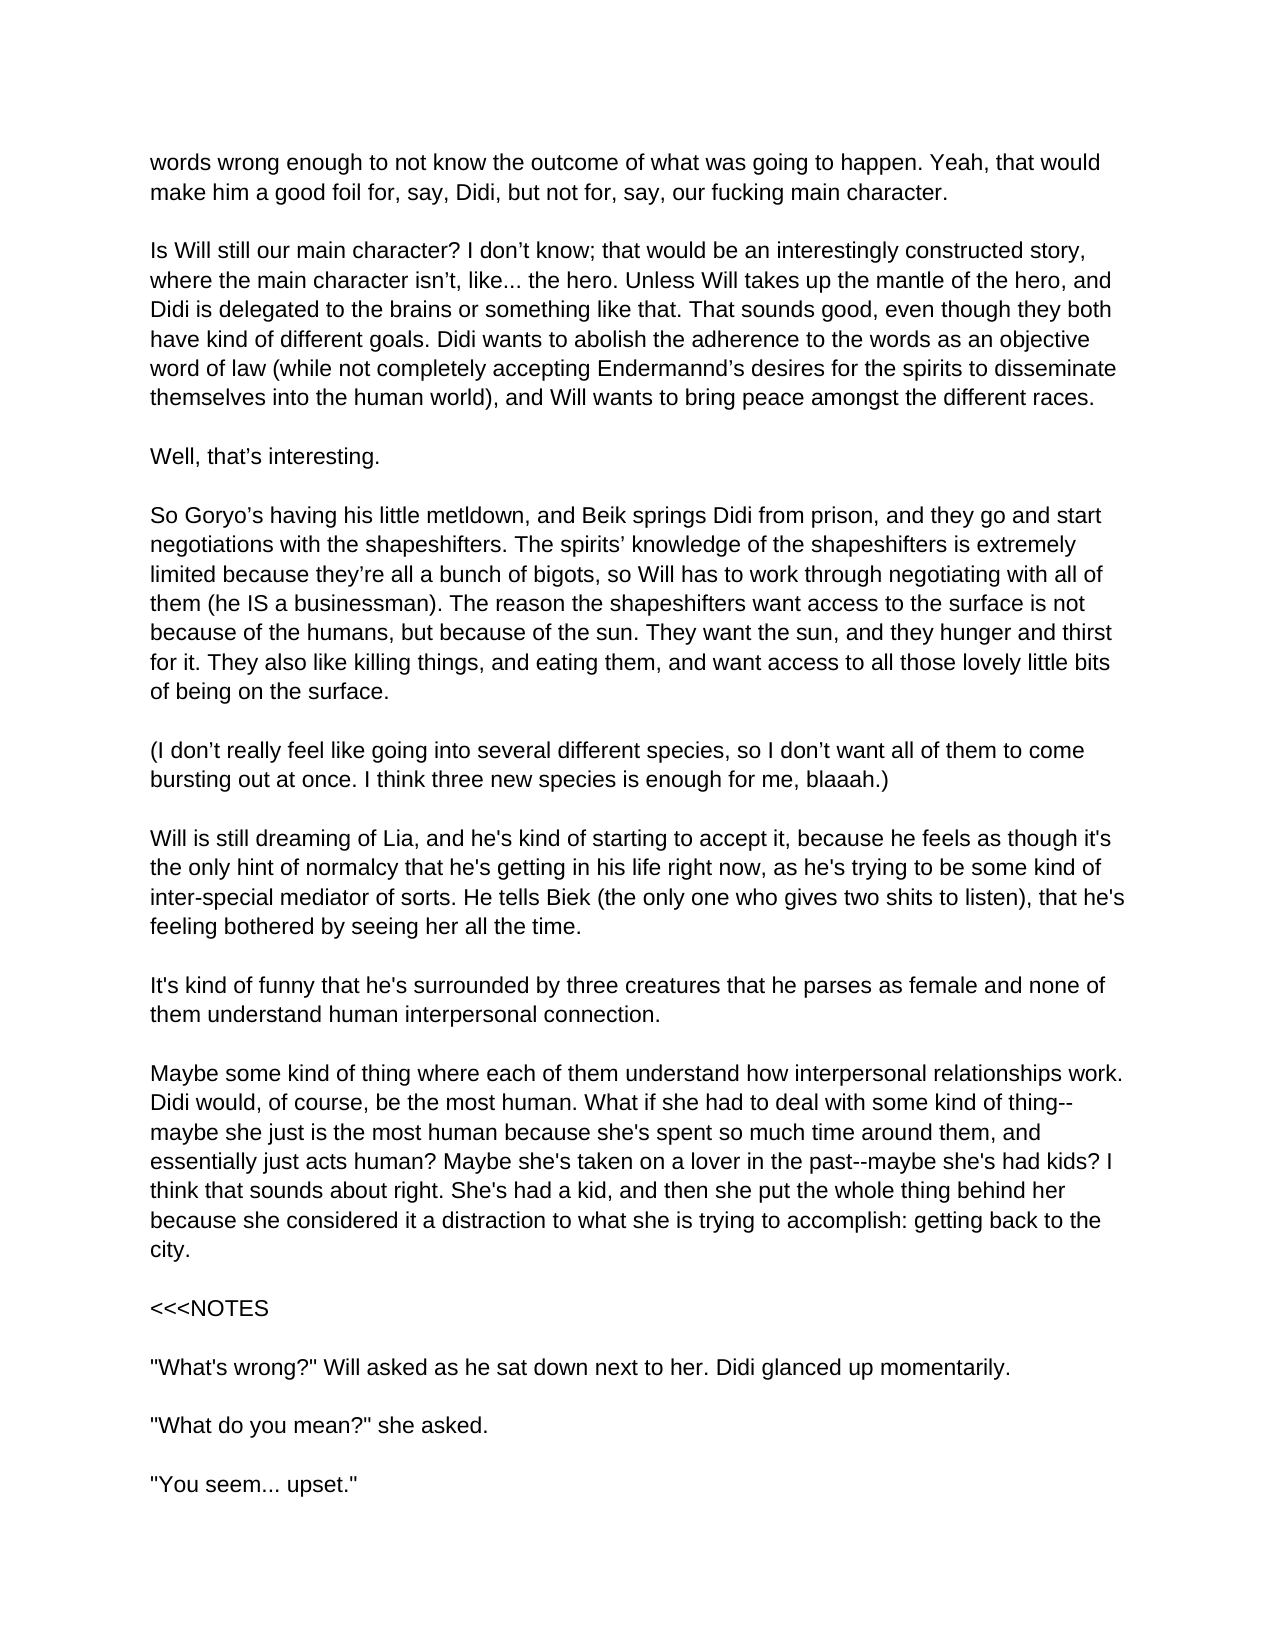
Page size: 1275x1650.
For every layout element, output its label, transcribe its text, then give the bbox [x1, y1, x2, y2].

text "What's wrong?" Will asked as he sat down next to her. Didi glanced up momentarily. [150, 1354, 1125, 1380]
text <<<NOTES [150, 1296, 1125, 1321]
text Is Will still our main character? I don’t know; that would be an interestingly constructed story, where the main character isn’t, like... the hero. Unless Will takes up the mantle of the hero, and Didi is delegated to the brains or something like that. That sounds good, even though they both have kind of different goals. Didi wants to abolish the adherence to the words as an objective word of law (while not completely accepting Endermannd’s desires for the spirits to disseminate themselves into the human world), and Will wants to bring peace amongst the different races. [150, 238, 1125, 411]
text Maybe some kind of thing where each of them understand how interpersonal relationships work. Didi would, of course, be the most human. What if she had to deal with some kind of thing--maybe she just is the most human because she's spent so much time around them, and essentially just acts human? Maybe she's taken on a lover in the past--maybe she's had kids? I think that sounds about right. She's had a kid, and then she put the whole thing behind her because she considered it a distraction to what she is trying to accomplish: getting back to the city. [150, 1061, 1125, 1262]
text "What do you mean?" she asked. [150, 1413, 1125, 1439]
text Will is still dreaming of Lia, and he's kind of starting to accept it, because he feels as though it's the only hint of normalcy that he's getting in his life right now, as he's trying to be some kind of inter-special mediator of sorts. He tells Biek (the only one who gives two shits to listen), that he's feeling bothered by seeing her all the time. [150, 826, 1125, 939]
text Well, that’s interesting. [150, 444, 1125, 469]
text It's kind of funny that he's surrounded by three creatures that he parses as female and none of them understand human interpersonal connection. [150, 972, 1125, 1027]
text So Goryo’s having his little metldown, and Beik springs Didi from prison, and they go and start negotiations with the shapeshifters. The spirits’ knowledge of the shapeshifters is extremely limited because they’re all a bunch of bigots, so Will has to work through negotiating with all of them (he IS a businessman). The reason the shapeshifters want access to the surface is not because of the humans, but because of the sun. They want the sun, and they hunger and thirst for it. They also like killing things, and eating them, and want access to all those lovely little bits of being on the surface. [150, 502, 1125, 704]
text "You seem... upset." [150, 1472, 1125, 1497]
text words wrong enough to not know the outcome of what was going to happen. Yeah, that would make him a good foil for, say, Didi, but not for, say, our fucking main character. [150, 150, 1125, 205]
text (I don’t really feel like going into several different species, so I don’t want all of them to come bursting out at once. I think three new species is enough for me, blaaah.) [150, 737, 1125, 792]
